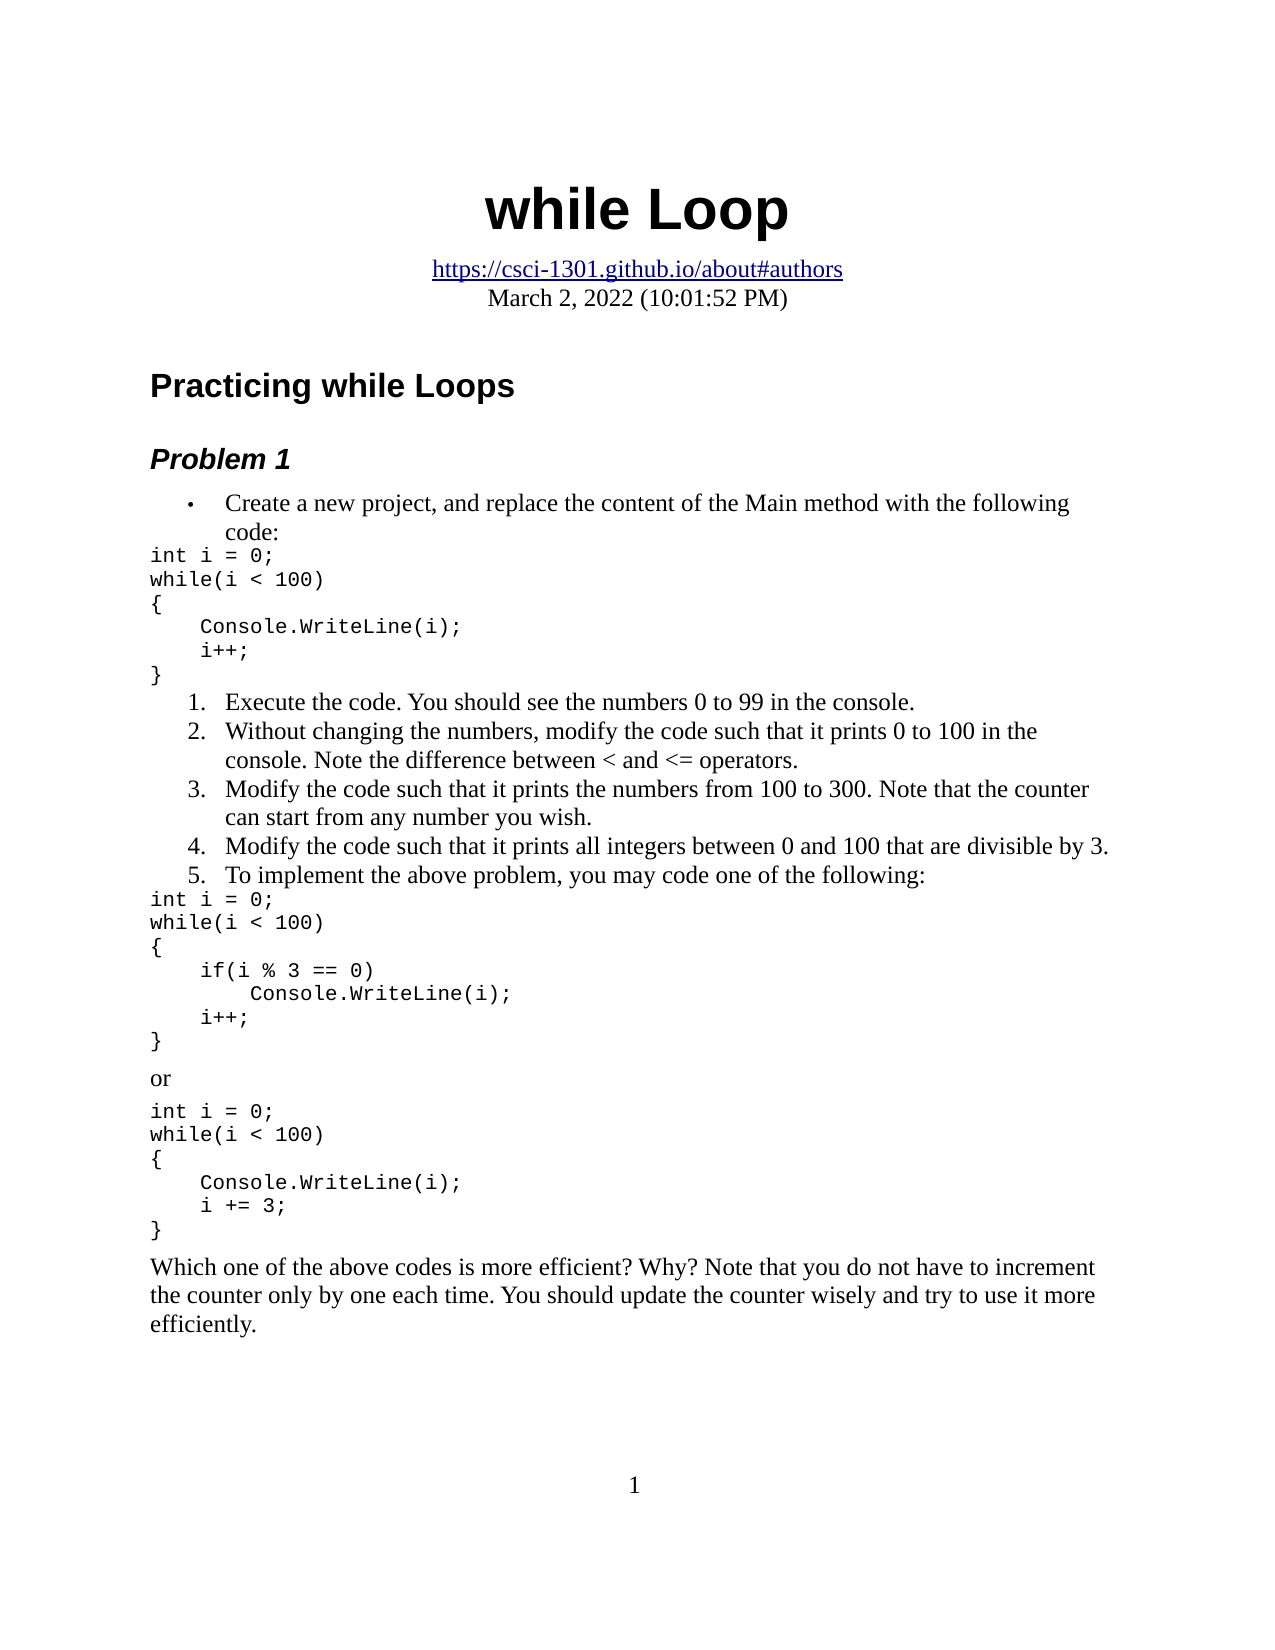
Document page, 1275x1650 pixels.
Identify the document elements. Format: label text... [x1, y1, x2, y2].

text while(i < 100) [150, 1124, 1125, 1148]
text while(i < 100) [150, 912, 1125, 936]
text i++; [150, 1007, 1125, 1031]
list Modify the code such that it prints all integers between 0 and 100 that are divisible by 3. [187, 831, 1125, 860]
subtitle Problem 1 [150, 442, 1125, 476]
text while(i < 100) [150, 569, 1125, 593]
text if(i % 3 == 0) [150, 959, 1125, 983]
text or [150, 1063, 1125, 1092]
list Modify the code such that it prints the numbers from 100 to 300. Note that the counter can start from any number you wish. [187, 774, 1125, 831]
text https://csci-1301.github.io/about#authors [150, 254, 1125, 283]
text March 2, 2022 (10:01:52 PM) [150, 283, 1125, 312]
list Execute the code. You should see the numbers 0 to 99 in the console. [187, 687, 1125, 716]
text } [150, 1031, 1125, 1054]
title while Loop [150, 175, 1125, 242]
text Console.WriteLine(i); [150, 616, 1125, 640]
text } [150, 1219, 1125, 1243]
text { [150, 593, 1125, 616]
text i += 3; [150, 1195, 1125, 1219]
text Console.WriteLine(i); [150, 983, 1125, 1007]
text Console.WriteLine(i); [150, 1172, 1125, 1195]
list Create a new project, and replace the content of the Main method with the following code: [187, 488, 1125, 546]
list Without changing the numbers, modify the code such that it prints 0 to 100 in the console. Note the difference between < and <= operators. [187, 716, 1125, 774]
text int i = 0; [150, 1101, 1125, 1124]
list To implement the above problem, you may code one of the following: [187, 860, 1125, 889]
text Which one of the above codes is more efficient? Why? Note that you do not have to increment the counter only by one each time. You should update the counter wisely and try to use it more efficiently. [150, 1252, 1125, 1338]
text { [150, 936, 1125, 959]
text { [150, 1148, 1125, 1172]
subtitle Practicing while Loops [150, 366, 1125, 404]
text int i = 0; [150, 546, 1125, 569]
text int i = 0; [150, 889, 1125, 912]
text } [150, 664, 1125, 687]
text i++; [150, 640, 1125, 664]
